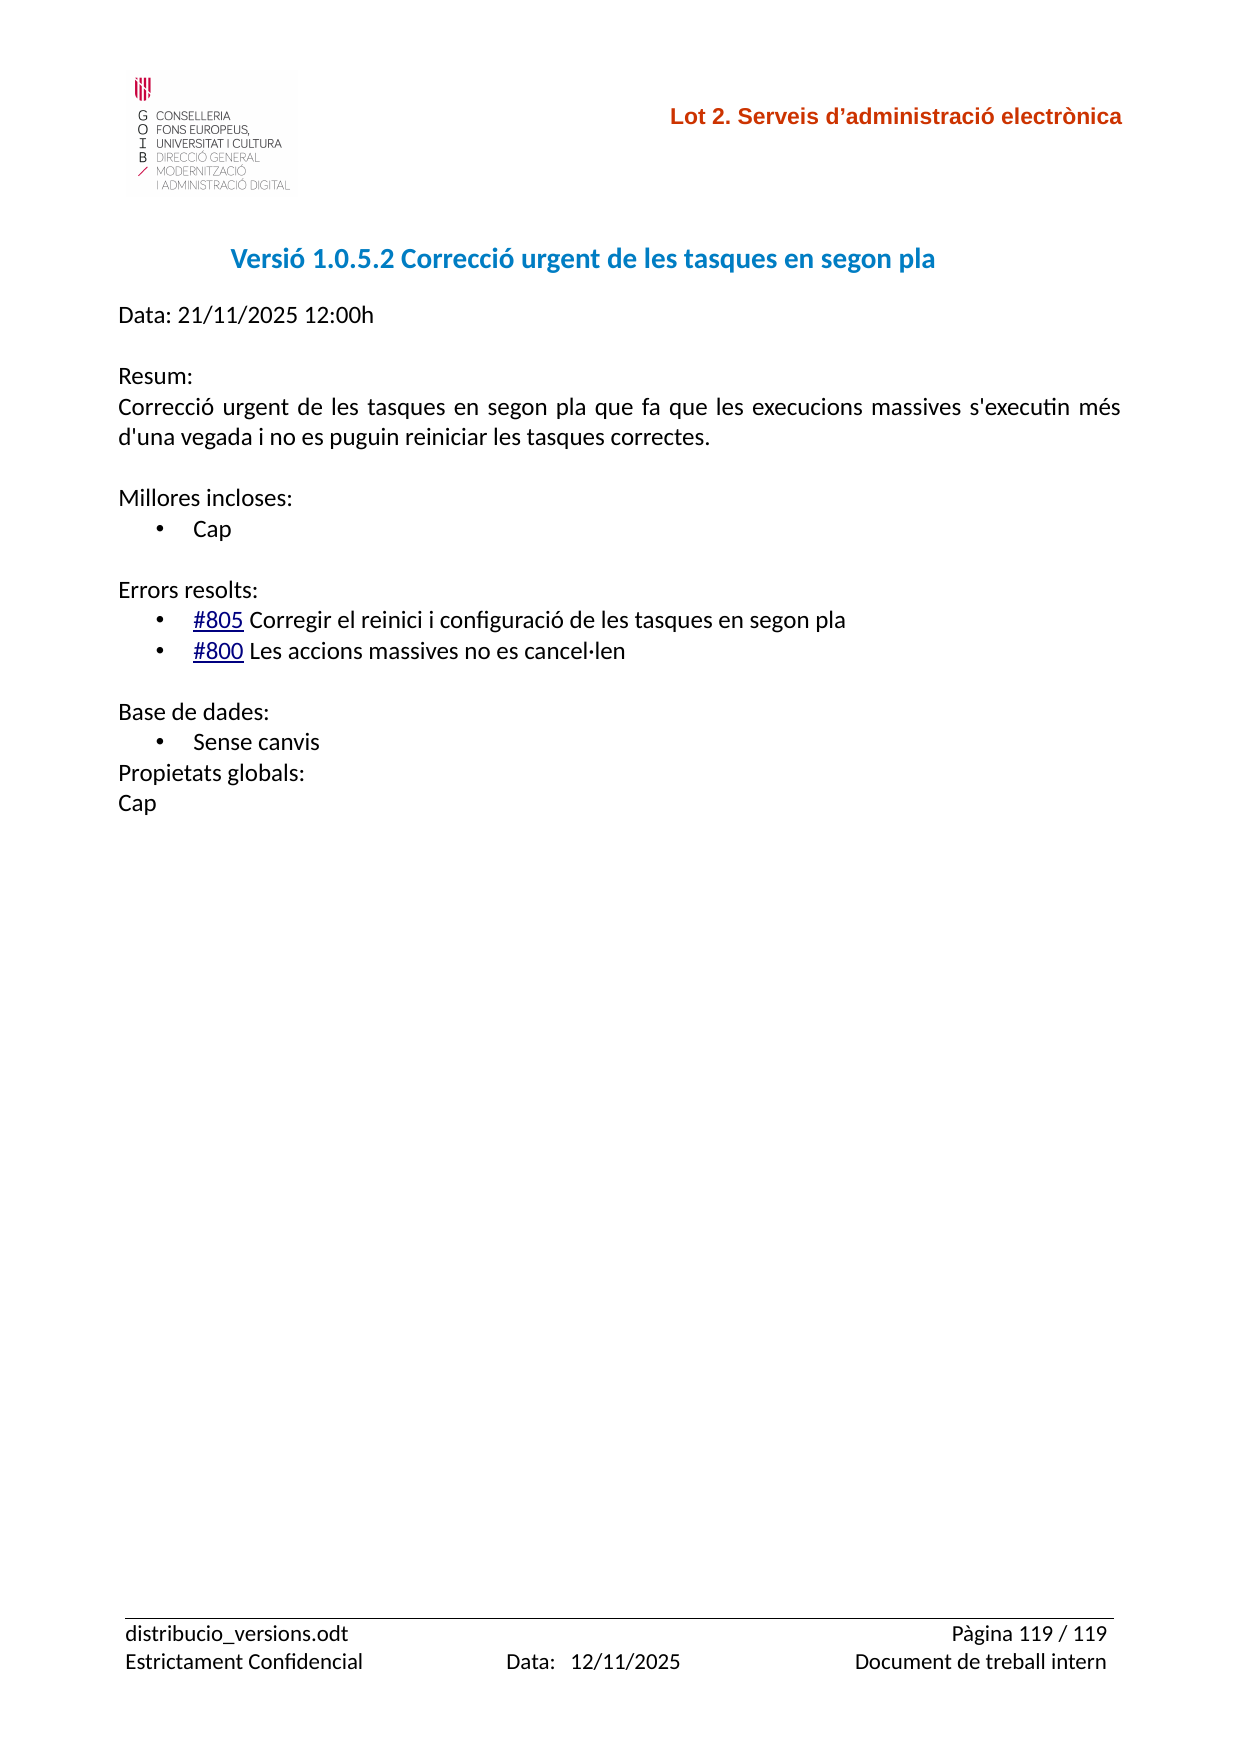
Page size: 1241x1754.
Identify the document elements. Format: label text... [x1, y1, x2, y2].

text Correcció urgent de les tasques en segon pla que fa que les execucions massives s'executin més d'una vegada i no es puguin reiniciar les tasques correctes. [118, 391, 1122, 452]
text Base de dades: [118, 696, 1122, 726]
text Cap [118, 787, 1122, 818]
text Errors resolts: [118, 574, 1122, 604]
text Resum: [118, 360, 1122, 391]
list Sense canvis [156, 726, 1122, 757]
text Data: 21/11/2025 12:00h [118, 299, 1122, 329]
picture [126, 70, 299, 197]
subtitle Versió 1.0.5.2 Correcció urgent de les tasques en segon pla [153, 240, 1122, 275]
text Propietats globals: [118, 757, 1122, 787]
list Cap [156, 513, 1122, 543]
list #805 Corregir el reinici i configuració de les tasques en segon pla [156, 604, 1122, 635]
text Millores incloses: [118, 482, 1122, 513]
list #800 Les accions massives no es cancel·len [156, 635, 1122, 665]
